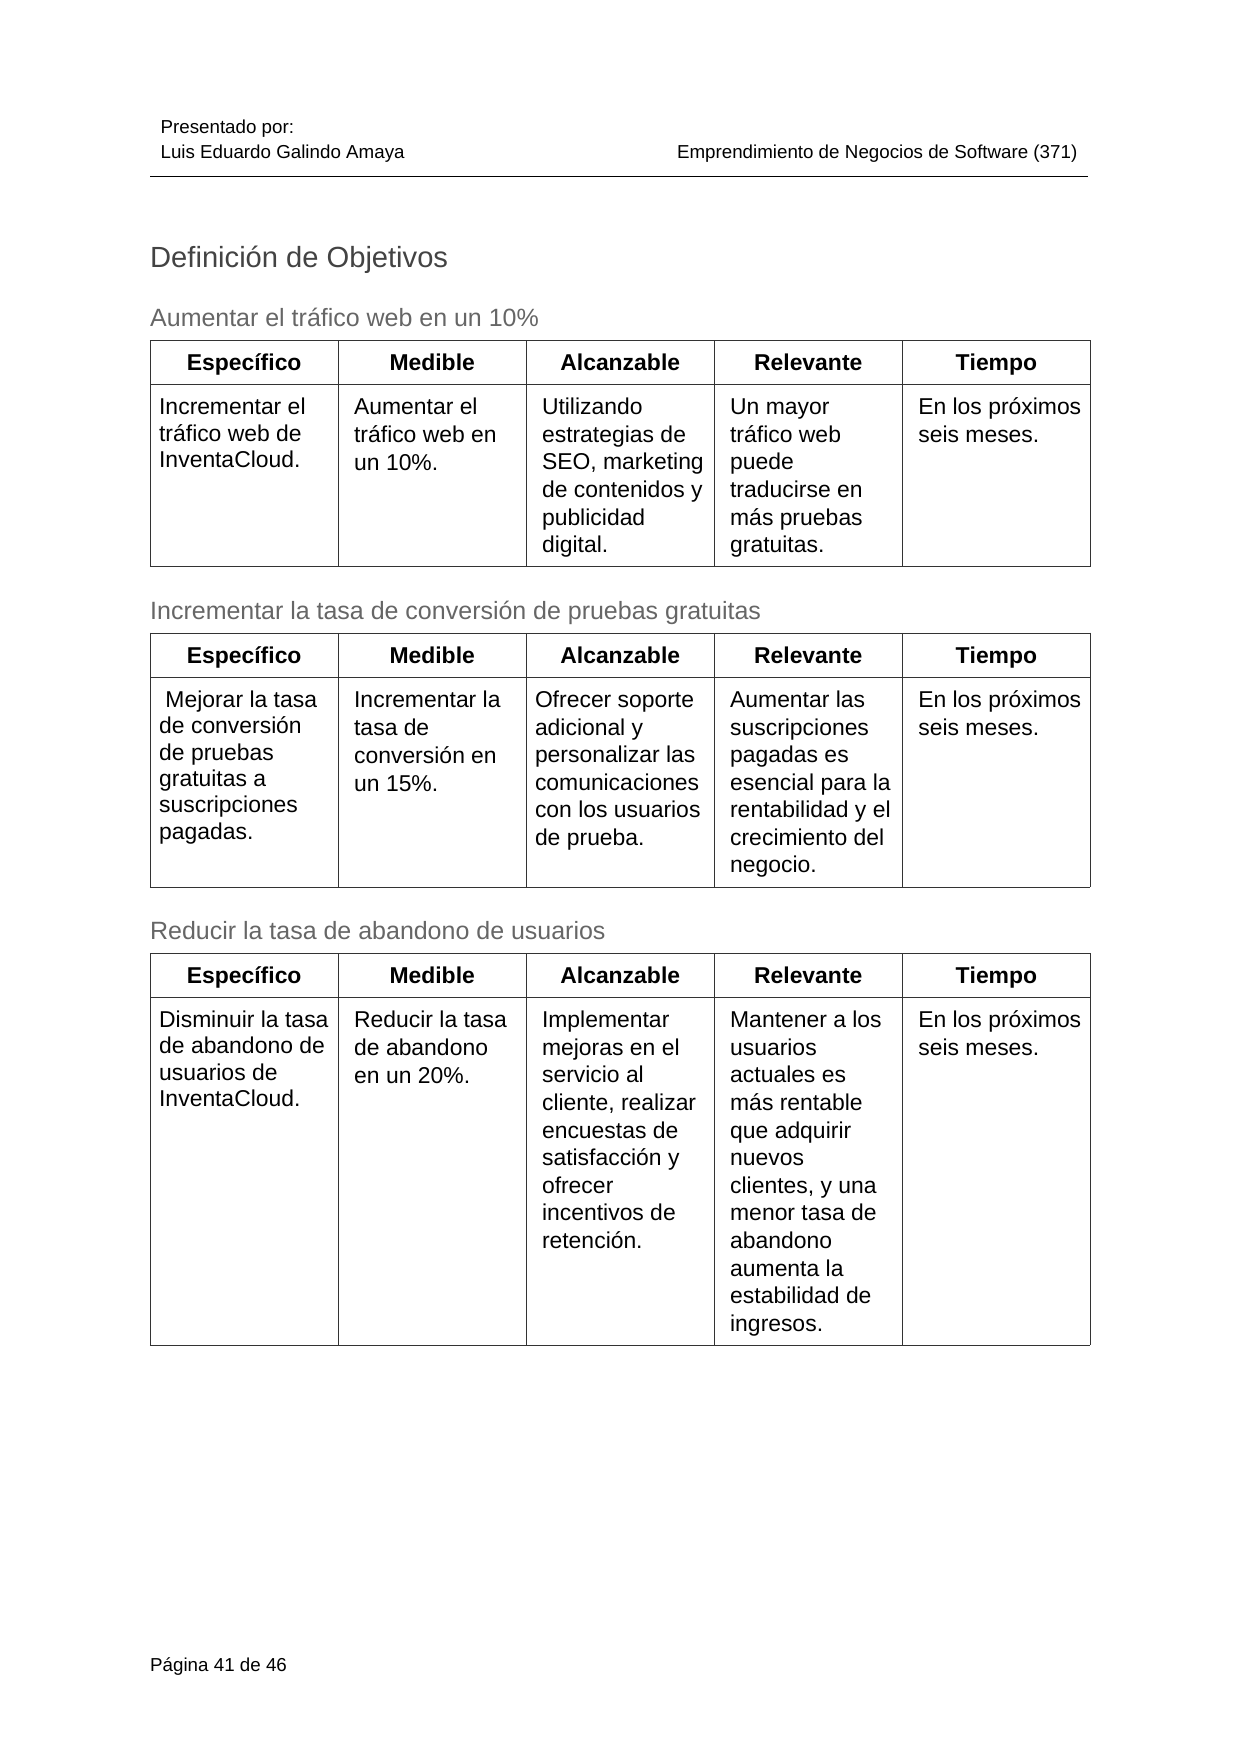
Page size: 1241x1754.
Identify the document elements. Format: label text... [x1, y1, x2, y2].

table_header Relevante [715, 341, 902, 384]
table_header Medible [339, 634, 526, 677]
table_header Tiempo [903, 341, 1090, 384]
table_cell Aumentar el tráfico web en un 10%. [339, 385, 526, 566]
table_cell Ofrecer soporte adicional y personalizar las comunicaciones con los usuarios de prueba. [527, 678, 714, 887]
table_cell Mantener a los usuarios actuales es más rentable que adquirir nuevos clientes, y una menor tasa de abandono aumenta la estabilidad de ingresos. [715, 998, 902, 1345]
table_header Específico [151, 341, 338, 384]
table_cell En los próximos seis meses. [903, 998, 1090, 1345]
table_cell Aumentar las suscripciones pagadas es esencial para la rentabilidad y el crecimiento del negocio. [715, 678, 902, 887]
table_cell En los próximos seis meses. [903, 678, 1090, 887]
table_header Medible [339, 341, 526, 384]
table_cell Implementar mejoras en el servicio al cliente, realizar encuestas de satisfacción y ofrecer incentivos de retención. [527, 998, 714, 1345]
table_cell Mejorar la tasa de conversión de pruebas gratuitas a suscripciones pagadas. [151, 678, 338, 887]
table_header Específico [151, 634, 338, 677]
table_header Relevante [715, 954, 902, 997]
table_cell Utilizando estrategias de SEO, marketing de contenidos y publicidad digital. [527, 385, 714, 566]
subtitle Reducir la tasa de abandono de usuarios [150, 916, 1090, 945]
table_cell En los próximos seis meses. [903, 385, 1090, 566]
table_header Tiempo [903, 954, 1090, 997]
table_header Alcanzable [527, 954, 714, 997]
subtitle Aumentar el tráfico web en un 10% [150, 303, 1090, 332]
table_header Medible [339, 954, 526, 997]
table_cell Incrementar la tasa de conversión en un 15%. [339, 678, 526, 887]
subtitle Definición de Objetivos [150, 240, 1090, 274]
subtitle Incrementar la tasa de conversión de pruebas gratuitas [150, 596, 1090, 624]
table_cell Incrementar el tráfico web de InventaCloud. [151, 385, 338, 566]
table_header Alcanzable [527, 341, 714, 384]
table_header Tiempo [903, 634, 1090, 677]
table_header Alcanzable [527, 634, 714, 677]
table_cell Disminuir la tasa de abandono de usuarios de InventaCloud. [151, 998, 338, 1345]
table_header Relevante [715, 634, 902, 677]
table_cell Reducir la tasa de abandono en un 20%. [339, 998, 526, 1345]
table_header Específico [151, 954, 338, 997]
table_cell Un mayor tráfico web puede traducirse en más pruebas gratuitas. [715, 385, 902, 566]
